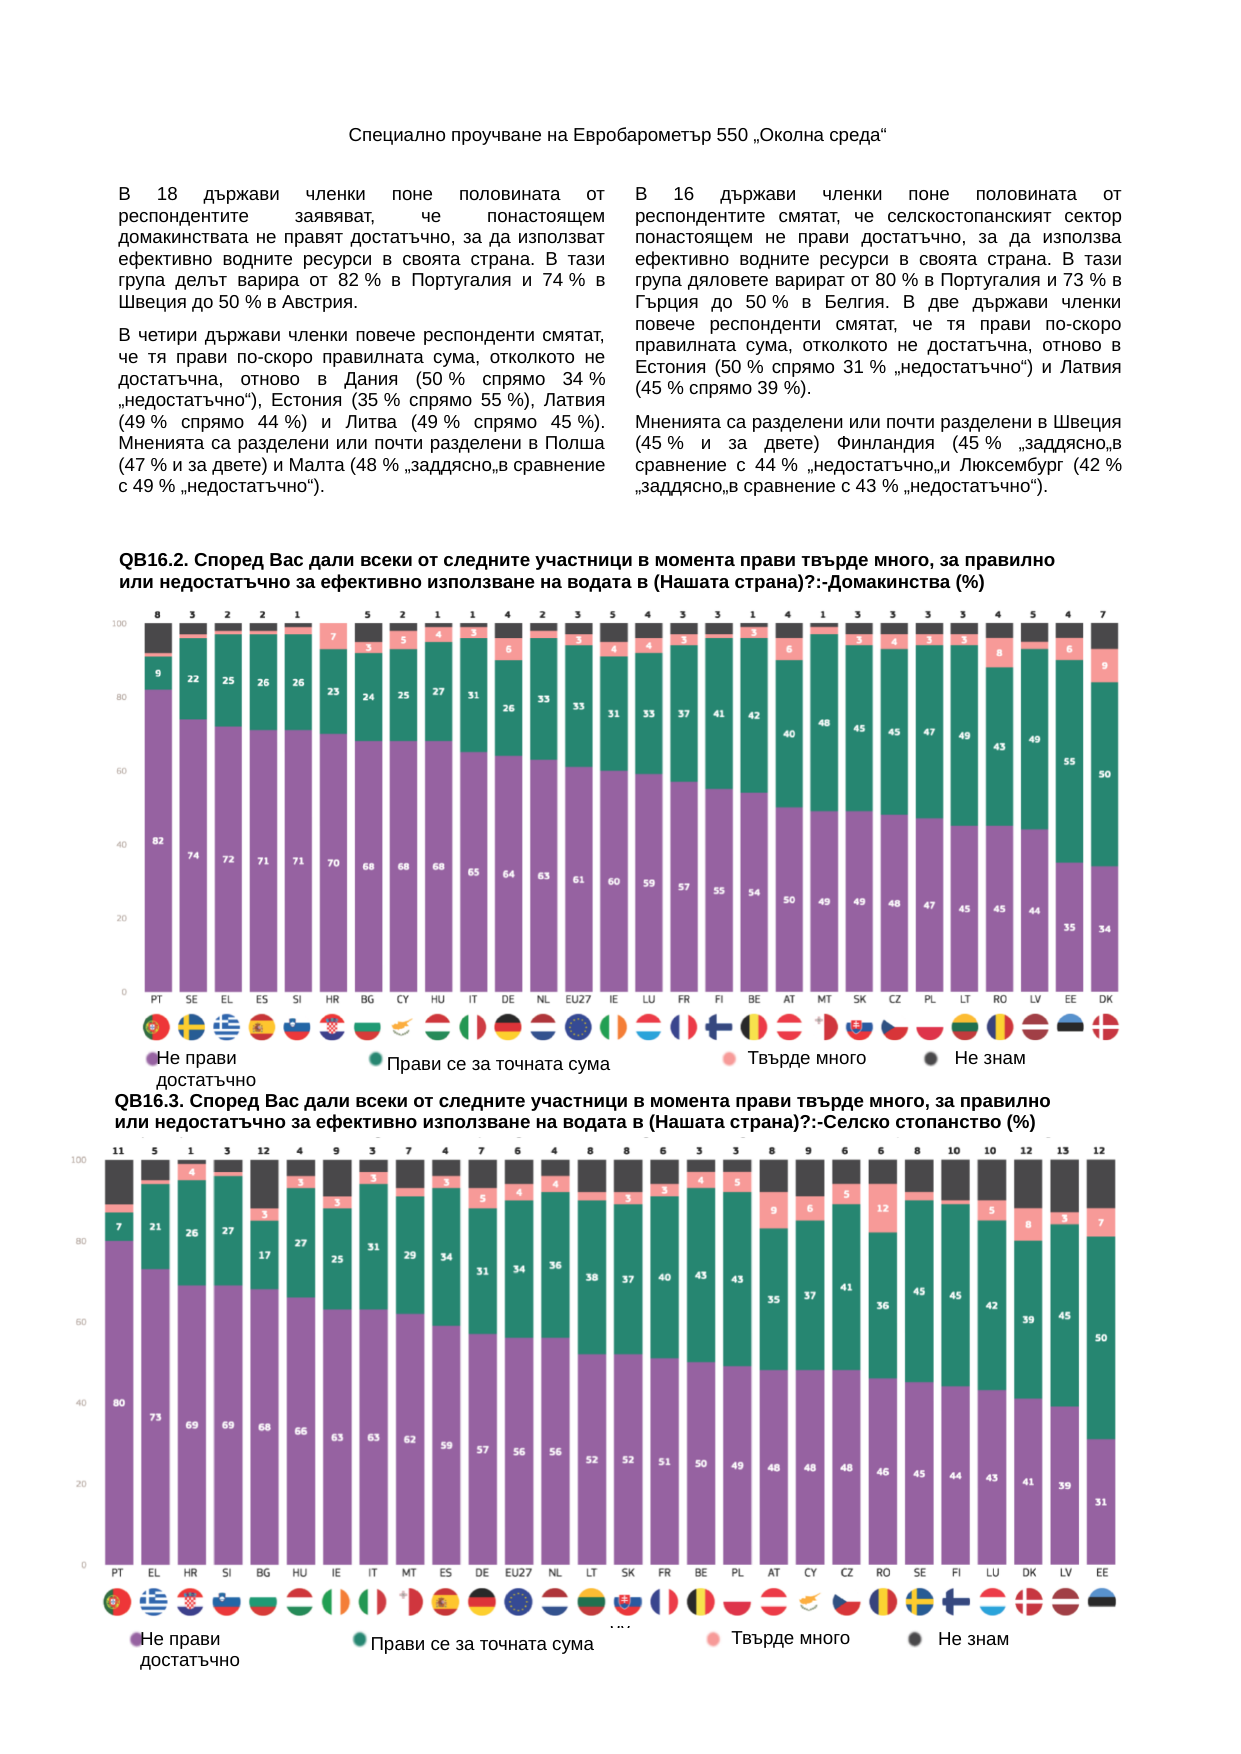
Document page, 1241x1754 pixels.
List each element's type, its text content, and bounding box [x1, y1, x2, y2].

text В 16 държави членки поне половината от респондентите смятат, че селскостопанският сектор понастоящем не прави достатъчно, за да използва ефективно водните ресурси в своята страна. В тази група дяловете варират от 80 % в Португалия и 73 % в Гърция до 50 % в Белгия. В две държави членки повече респонденти смятат, че тя прави по-скоро правилната сума, отколкото не достатъчна, отново в Естония (50 % спрямо 31 % „недостатъчно“) и Латвия (45 % спрямо 39 %). [635, 183, 1122, 399]
text В четири държави членки повече респонденти смятат, че тя прави по-скоро правилната сума, отколкото не достатъчна, отново в Дания (50 % спрямо 34 % „недостатъчно“), Естония (35 % спрямо 55 %), Латвия (49 % спрямо 44 %) и Литва (49 % спрямо 45 %). Мненията са разделени или почти разделени в Полша (47 % и за двете) и Малта (48 % „заддясно„в сравнение с 49 % „недостатъчно“). [118, 324, 605, 497]
text Мненията са разделени или почти разделени в Швеция (45 % и за двете) Финландия (45 % „заддясно„в сравнение с 44 % „недостатъчно„и Люксембург (42 % „заддясно„в сравнение с 43 % „недостатъчно“). [635, 411, 1122, 497]
text В 18 държави членки поне половината от респондентите заявяват, че понастоящем домакинствата не правят достатъчно, за да използват ефективно водните ресурси в своята страна. В тази група делът варира от 82 % в Португалия и 74 % в Швеция до 50 % в Австрия. [118, 183, 605, 312]
picture [120, 1628, 924, 1653]
picture [99, 602, 1127, 1072]
picture [58, 1137, 1134, 1626]
